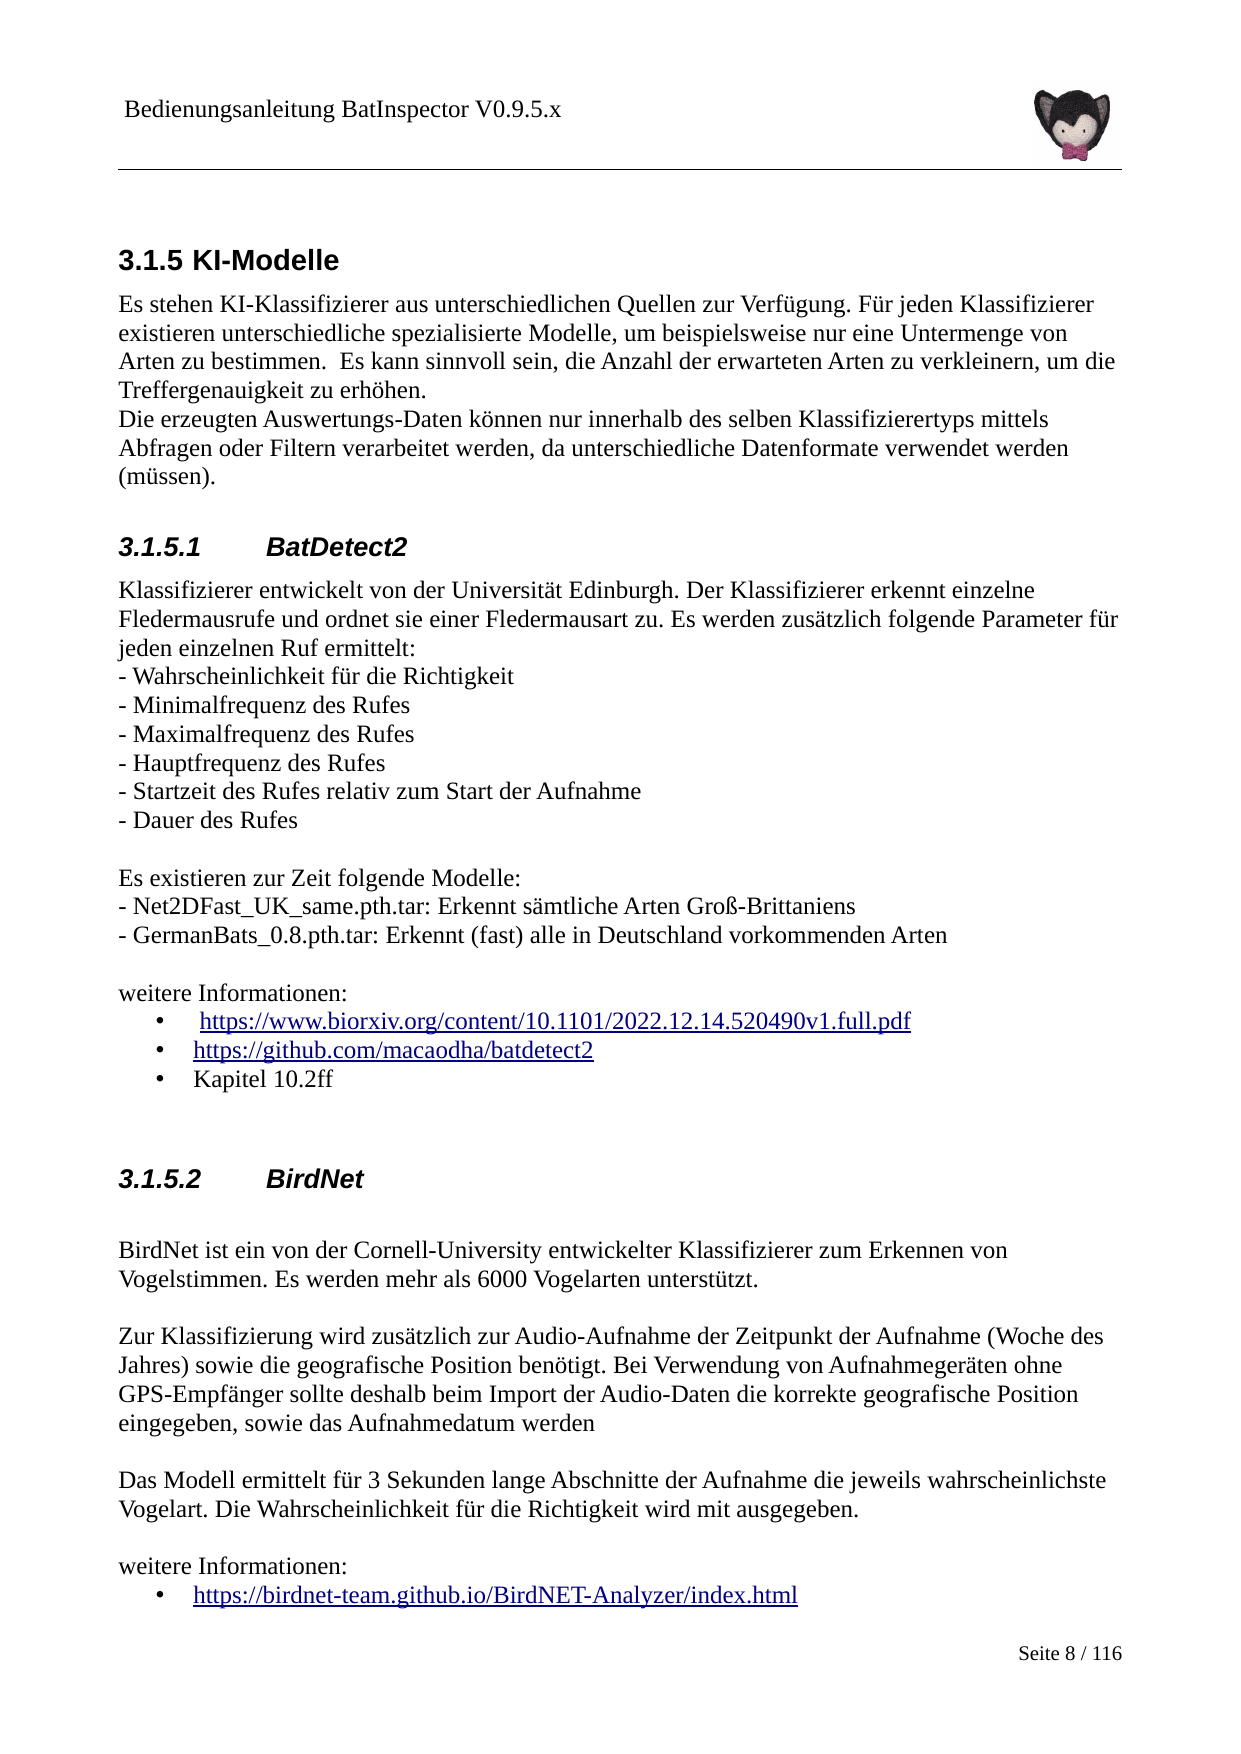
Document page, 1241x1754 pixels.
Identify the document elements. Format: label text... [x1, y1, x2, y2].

picture [1030, 80, 1119, 169]
text weitere Informationen: [118, 978, 1122, 1006]
text Das Modell ermittelt für 3 Sekunden lange Abschnitte der Aufnahme die jeweils wahrscheinlichste Vogelart. Die Wahrscheinlichkeit für die Richtigkeit wird mit ausgegeben. [118, 1465, 1122, 1523]
text - Minimalfrequenz des Rufes [118, 690, 1122, 719]
text weitere Informationen: [118, 1551, 1122, 1580]
subtitle BatDetect2 [118, 531, 1122, 563]
subtitle BirdNet [118, 1163, 1122, 1194]
list https://birdnet-team.github.io/BirdNET-Analyzer/index.html [156, 1580, 1122, 1609]
text - Wahrscheinlichkeit für die Richtigkeit [118, 661, 1122, 690]
text Es existieren zur Zeit folgende Modelle: [118, 863, 1122, 891]
list https://github.com/macaodha/batdetect2 [156, 1035, 1122, 1064]
text - Maximalfrequenz des Rufes [118, 719, 1122, 748]
text Zur Klassifizierung wird zusätzlich zur Audio-Aufnahme der Zeitpunkt der Aufnahme (Woche des Jahres) sowie die geografische Position benötigt. Bei Verwendung von Aufnahmegeräten ohne GPS-Empfänger sollte deshalb beim Import der Audio-Daten die korrekte geografische Position eingegeben, sowie das Aufnahmedatum werden [118, 1321, 1122, 1436]
text - Startzeit des Rufes relativ zum Start der Aufnahme [118, 776, 1122, 805]
text - Dauer des Rufes [118, 805, 1122, 834]
text BirdNet ist ein von der Cornell-University entwickelter Klassifizierer zum Erkennen von Vogelstimmen. Es werden mehr als 6000 Vogelarten unterstützt. [118, 1235, 1122, 1293]
text - Hauptfrequenz des Rufes [118, 748, 1122, 776]
text - Net2DFast_UK_same.pth.tar: Erkennt sämtliche Arten Groß-Brittaniens [118, 891, 1122, 920]
list Kapitel 10.2ff [156, 1064, 1122, 1093]
text - GermanBats_0.8.pth.tar: Erkennt (fast) alle in Deutschland vorkommenden Arten [118, 920, 1122, 949]
subtitle KI-Modelle [118, 243, 1122, 276]
text Die erzeugten Auswertungs-Daten können nur innerhalb des selben Klassifizierertyps mittels Abfragen oder Filtern verarbeitet werden, da unterschiedliche Datenformate verwendet werden (müssen). [118, 404, 1122, 490]
text Es stehen KI-Klassifizierer aus unterschiedlichen Quellen zur Verfügung. Für jeden Klassifizierer existieren unterschiedliche spezialisierte Modelle, um beispielsweise nur eine Untermenge von Arten zu bestimmen. Es kann sinnvoll sein, die Anzahl der erwarteten Arten zu verkleinern, um die Treffergenauigkeit zu erhöhen. [118, 289, 1122, 404]
list https://www.biorxiv.org/content/10.1101/2022.12.14.520490v1.full.pdf [156, 1006, 1122, 1035]
text Klassifizierer entwickelt von der Universität Edinburgh. Der Klassifizierer erkennt einzelne Fledermausrufe und ordnet sie einer Fledermausart zu. Es werden zusätzlich folgende Parameter für jeden einzelnen Ruf ermittelt: [118, 575, 1122, 661]
